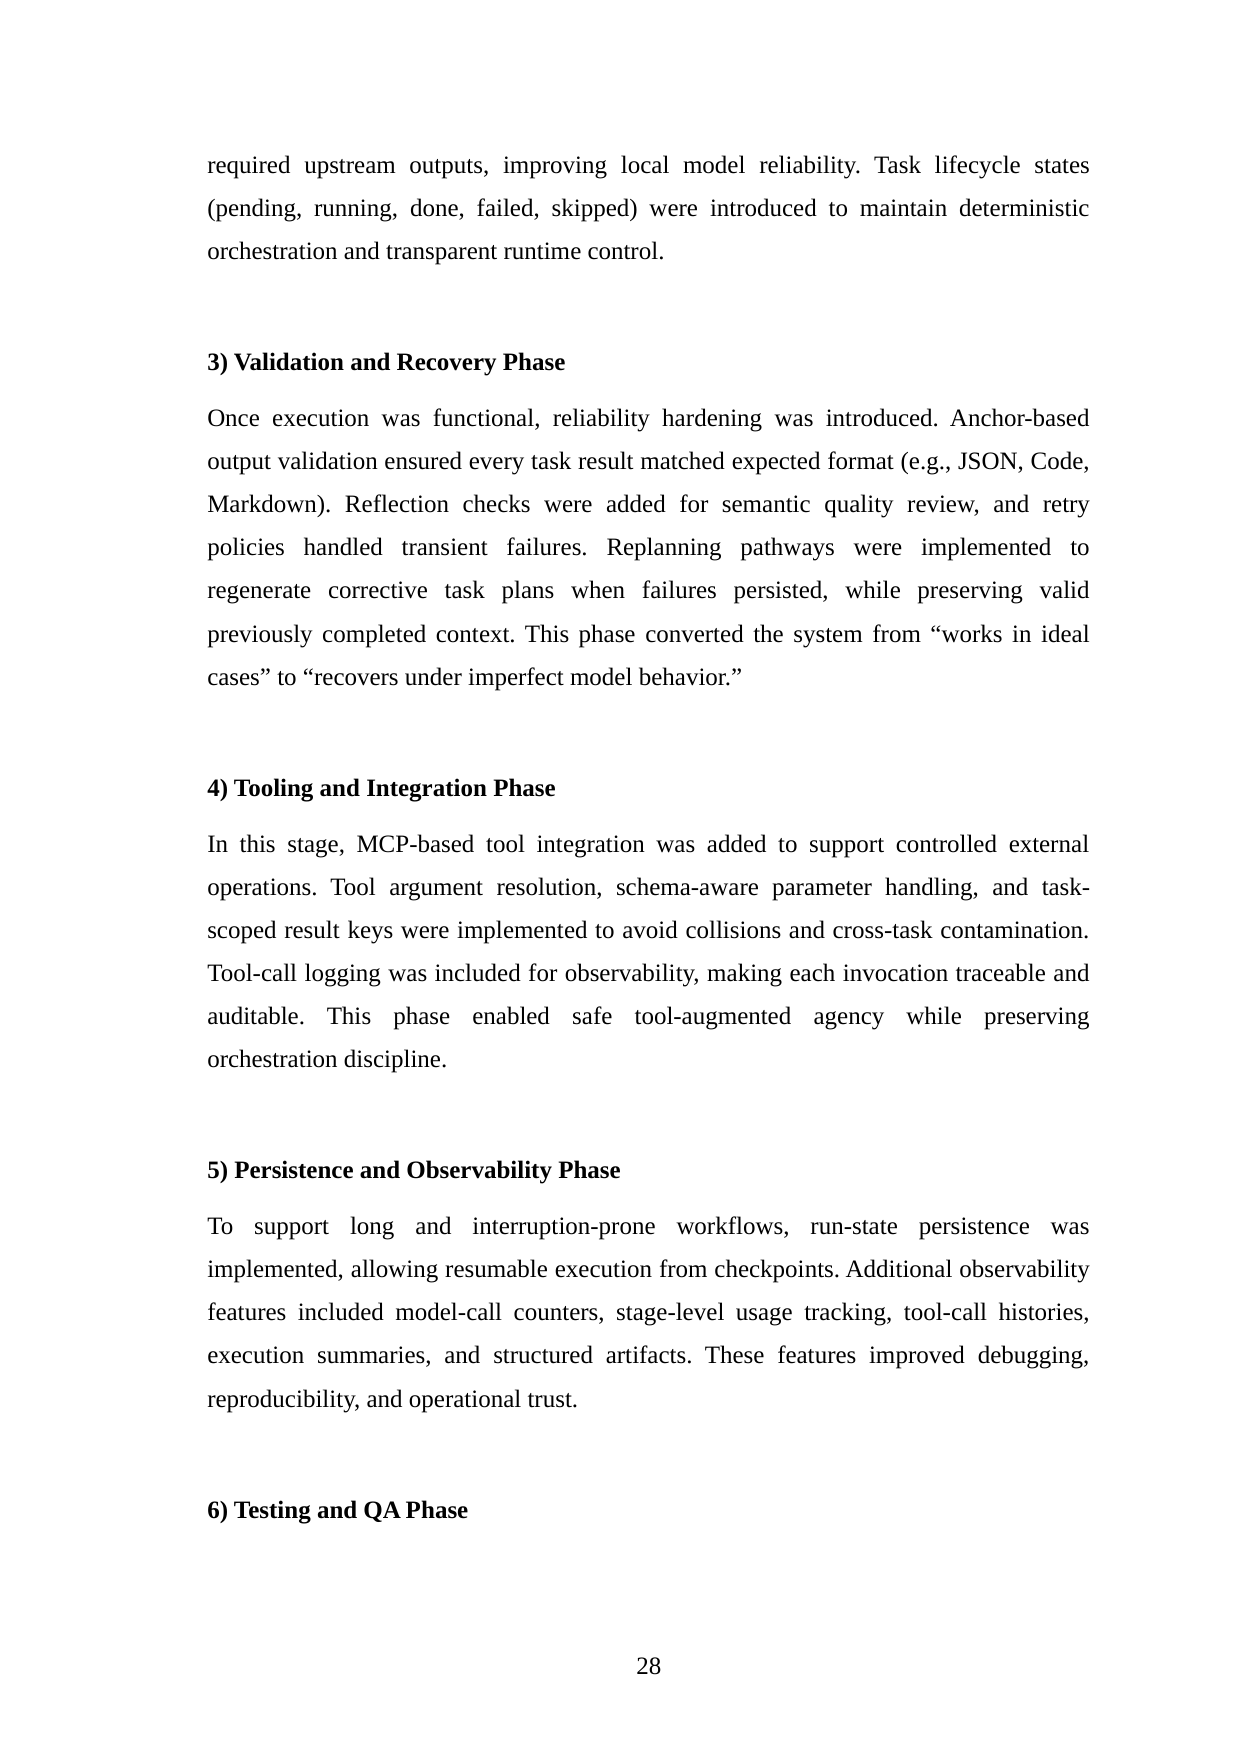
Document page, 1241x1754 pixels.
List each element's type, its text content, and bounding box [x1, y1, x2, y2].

text Once execution was functional, reliability hardening was introduced. Anchor-based output validation ensured every task result matched expected format (e.g., JSON, Code, Markdown). Reflection checks were added for semantic quality review, and retry policies handled transient failures. Replanning pathways were implemented to regenerate corrective task plans when failures persisted, while preserving valid previously completed context. This phase converted the system from “works in ideal cases” to “recovers under imperfect model behavior.” [207, 403, 1091, 691]
text 3) Validation and Recovery Phase [207, 347, 1091, 376]
text 4) Tooling and Integration Phase [207, 773, 1091, 802]
text 5) Persistence and Observability Phase [207, 1156, 1091, 1184]
text required upstream outputs, improving local model reliability. Task lifecycle states (pending, running, done, failed, skipped) were introduced to maintain deterministic orchestration and transparent runtime control. [207, 150, 1091, 265]
text In this stage, MCP-based tool integration was added to support controlled external operations. Tool argument resolution, schema-aware parameter handling, and task-scoped result keys were implemented to avoid collisions and cross-task contamination. Tool-call logging was included for observability, making each invocation traceable and auditable. This phase enabled safe tool-augmented agency while preserving orchestration discipline. [207, 829, 1091, 1073]
text 6) Testing and QA Phase [207, 1495, 1091, 1524]
text To support long and interruption-prone workflows, run-state persistence was implemented, allowing resumable execution from checkpoints. Additional observability features included model-call counters, stage-level usage tracking, tool-call histories, execution summaries, and structured artifacts. These features improved debugging, reproducibility, and operational trust. [207, 1211, 1091, 1412]
